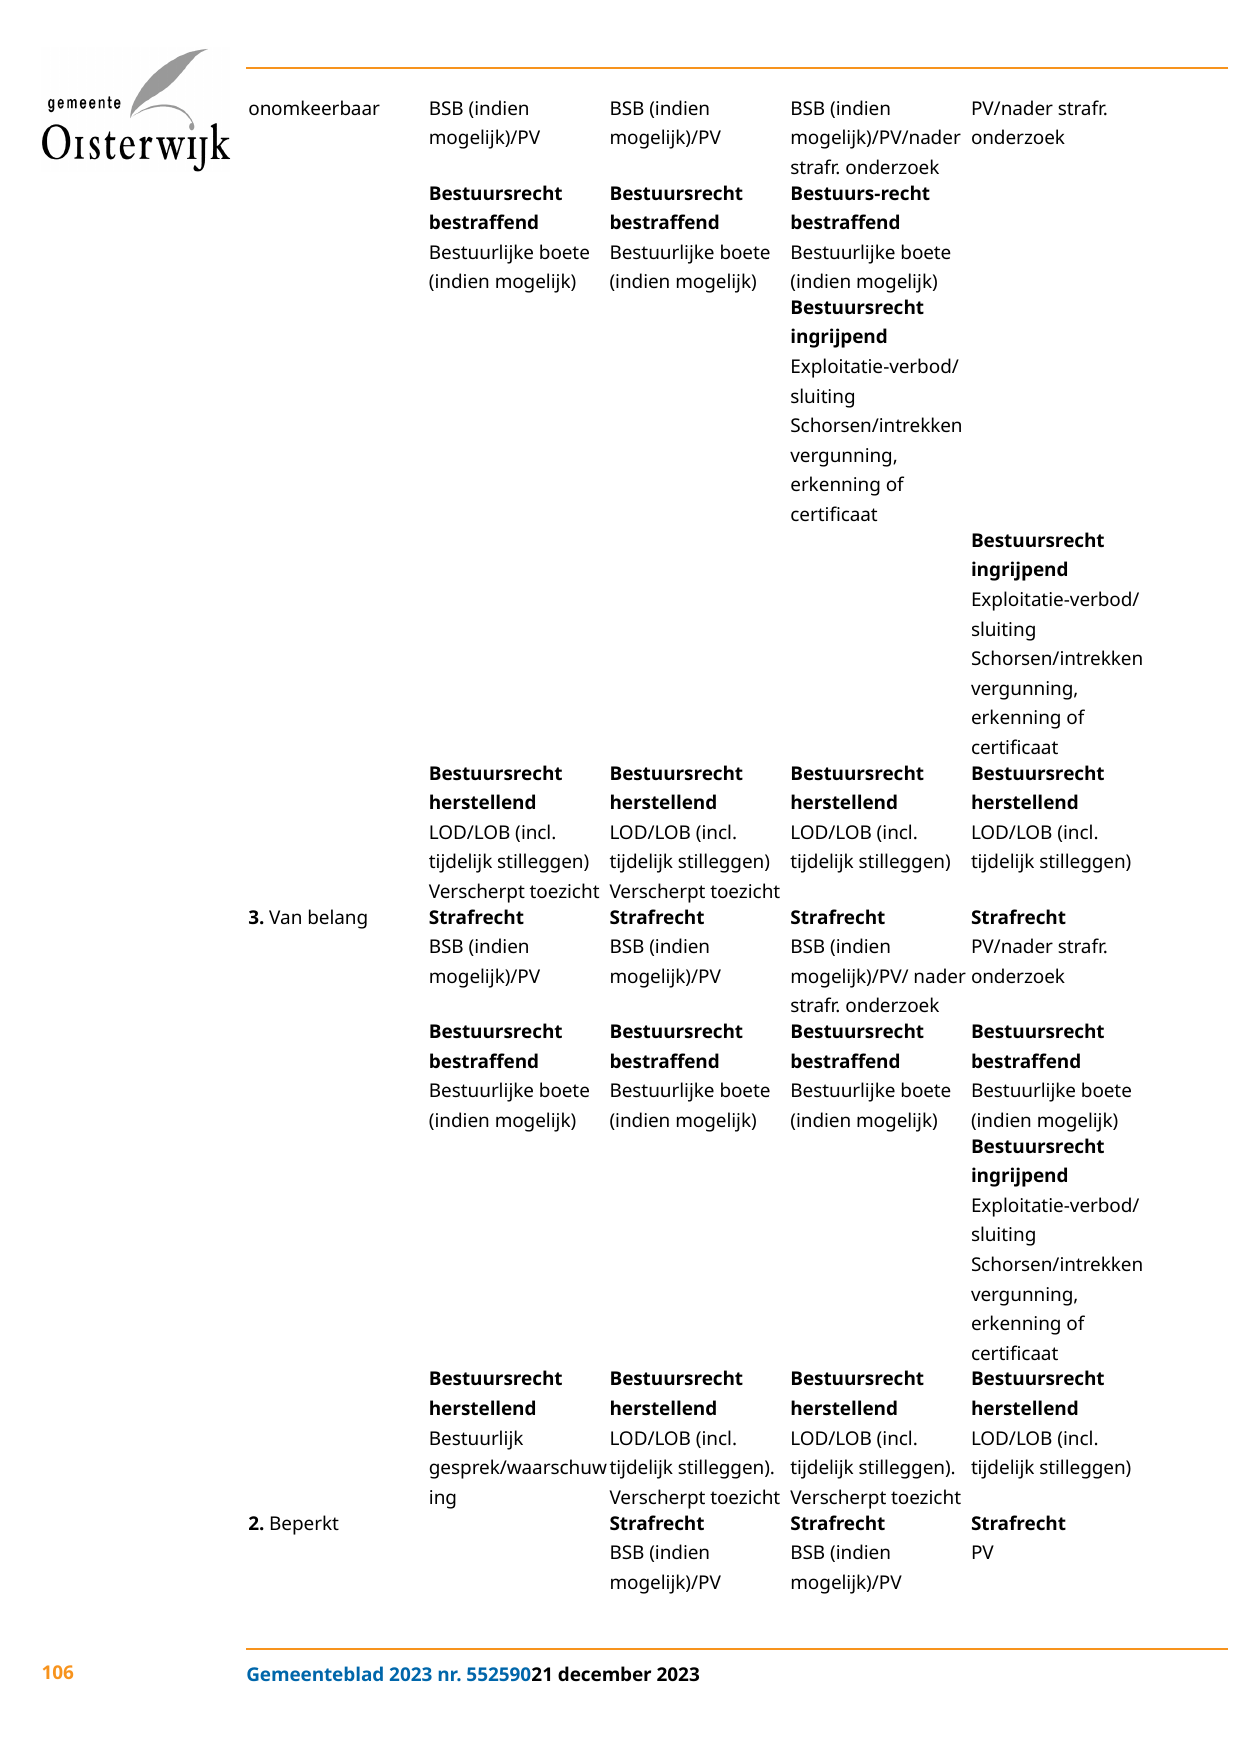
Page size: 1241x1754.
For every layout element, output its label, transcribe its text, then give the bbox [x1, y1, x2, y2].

table_cell [971, 294, 1152, 527]
table_cell Bestuursrecht herstellend LOD/LOB (incl. tijdelijk stilleggen). Verscherpt toezicht [790, 1366, 971, 1510]
table_cell [248, 180, 429, 294]
table_cell Bestuursrecht herstellend LOD/LOB (incl. tijdelijk stilleggen) [790, 760, 971, 904]
table_cell [248, 1366, 429, 1510]
table_cell [429, 1133, 609, 1366]
table_cell Bestuursrecht bestraffend Bestuurlijke boete (indien mogelijk) [429, 180, 609, 294]
table_cell BSB (indien mogelijk)/PV/nader strafr. onderzoek [790, 95, 971, 180]
table_cell Bestuursrecht bestraffend Bestuurlijke boete (indien mogelijk) [971, 1018, 1152, 1133]
table_cell 2. Beperkt [248, 1510, 429, 1594]
table_cell Strafrecht BSB (indien mogelijk)/PV [609, 1510, 790, 1594]
table_cell Bestuursrecht herstellend LOD/LOB (incl. tijdelijk stilleggen) [971, 1366, 1152, 1510]
table_cell [429, 1510, 609, 1594]
table_cell BSB (indien mogelijk)/PV [429, 95, 609, 180]
table_cell [429, 294, 609, 527]
table_cell Bestuursrecht herstellend LOD/LOB (incl. tijdelijk stilleggen) Verscherpt toezicht [609, 760, 790, 904]
table_cell Strafrecht PV/nader strafr. onderzoek [971, 904, 1152, 1018]
table_cell [790, 527, 971, 760]
table_cell [609, 294, 790, 527]
table_cell Strafrecht BSB (indien mogelijk)/PV [429, 904, 609, 1018]
table_cell Strafrecht BSB (indien mogelijk)/PV [790, 1510, 971, 1594]
table_cell Bestuursrecht bestraffend Bestuurlijke boete (indien mogelijk) [609, 180, 790, 294]
table_cell [248, 294, 429, 527]
table_cell PV/nader strafr. onderzoek [971, 95, 1152, 180]
table_cell Strafrecht BSB (indien mogelijk)/PV/ nader strafr. onderzoek [790, 904, 971, 1018]
table_cell Bestuursrecht herstellend LOD/LOB (incl. tijdelijk stilleggen). Verscherpt toezicht [609, 1366, 790, 1510]
table_cell Bestuursrecht ingrijpend Exploitatie-verbod/sluiting Schorsen/intrekken vergunning, erkenning of certificaat [790, 294, 971, 527]
table_cell [429, 527, 609, 760]
table_cell [248, 1018, 429, 1133]
table_cell Bestuursrecht bestraffend Bestuurlijke boete (indien mogelijk) [429, 1018, 609, 1133]
table_cell Bestuursrecht herstellend LOD/LOB (incl. tijdelijk stilleggen) Verscherpt toezicht [429, 760, 609, 904]
table_cell 3. Van belang [248, 904, 429, 1018]
table_cell [248, 760, 429, 904]
table_cell [790, 1133, 971, 1366]
table_cell Bestuursrecht ingrijpend Exploitatie-verbod/sluiting Schorsen/intrekken vergunning, erkenning of certificaat [971, 1133, 1152, 1366]
table_cell Strafrecht BSB (indien mogelijk)/PV [609, 904, 790, 1018]
table_cell [609, 1133, 790, 1366]
table_cell [248, 527, 429, 760]
table_cell [248, 1133, 429, 1366]
table_cell Bestuursrecht ingrijpend Exploitatie-verbod/sluiting Schorsen/intrekken vergunning, erkenning of certificaat [971, 527, 1152, 760]
table_cell [971, 180, 1152, 294]
table_cell [609, 527, 790, 760]
table_cell onomkeerbaar [248, 95, 429, 180]
table_cell Bestuursrecht bestraffend Bestuurlijke boete (indien mogelijk) [609, 1018, 790, 1133]
picture [41, 47, 231, 172]
table_cell BSB (indien mogelijk)/PV [609, 95, 790, 180]
table_cell Strafrecht PV [971, 1510, 1152, 1594]
table_cell Bestuursrecht herstellend Bestuurlijk gesprek/waarschuwing [429, 1366, 609, 1510]
table_cell Bestuurs-recht bestraffend Bestuurlijke boete (indien mogelijk) [790, 180, 971, 294]
table_cell Bestuursrecht bestraffend Bestuurlijke boete (indien mogelijk) [790, 1018, 971, 1133]
table_cell Bestuursrecht herstellend LOD/LOB (incl. tijdelijk stilleggen) [971, 760, 1152, 904]
